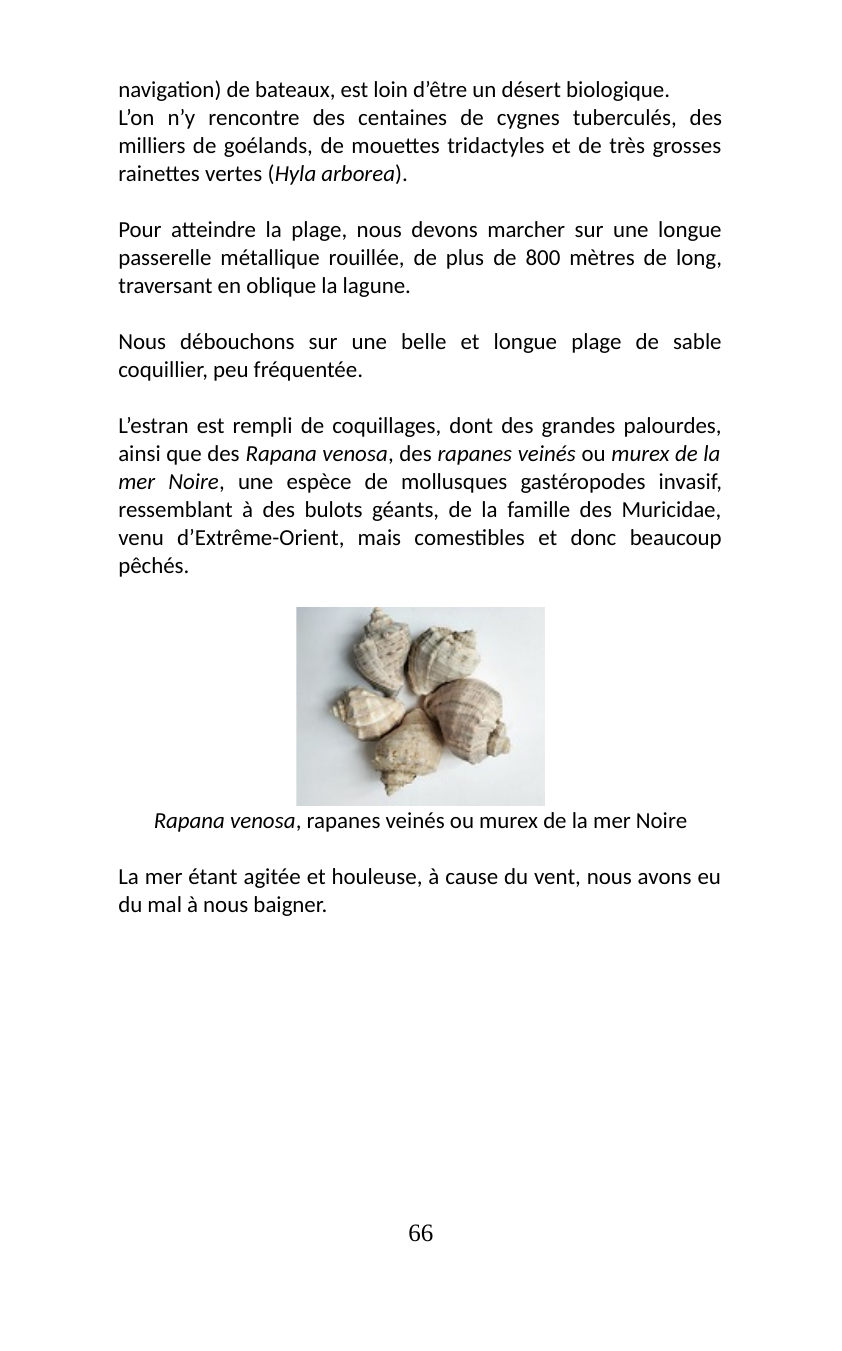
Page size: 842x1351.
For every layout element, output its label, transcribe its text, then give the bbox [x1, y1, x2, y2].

text Rapana venosa, rapanes veinés ou murex de la mer Noire [118, 806, 723, 834]
text Pour atteindre la plage, nous devons marcher sur une longue passerelle métallique rouillée, de plus de 800 mètres de long, traversant en oblique la lagune. [118, 215, 723, 299]
text La mer étant agitée et houleuse, à cause du vent, nous avons eu du mal à nous baigner. [118, 862, 723, 918]
text L’on n’y rencontre des centaines de cygnes tuberculés, des milliers de goélands, de mouettes tridactyles et de très grosses rainettes vertes (Hyla arborea). [118, 103, 723, 187]
text Nous débouchons sur une belle et longue plage de sable coquillier, peu fréquentée. [118, 327, 723, 383]
text navigation) de bateaux, est loin d’être un désert biologique. [118, 75, 723, 103]
text L’estran est rempli de coquillages, dont des grandes palourdes, ainsi que des Rapana venosa, des rapanes veinés ou murex de la mer Noire, une espèce de mollusques gastéropodes invasif, ressemblant à des bulots géants, de la famille des Muricidae, venu d’Extrême-Orient, mais comestibles et donc beaucoup pêchés. [118, 411, 723, 579]
